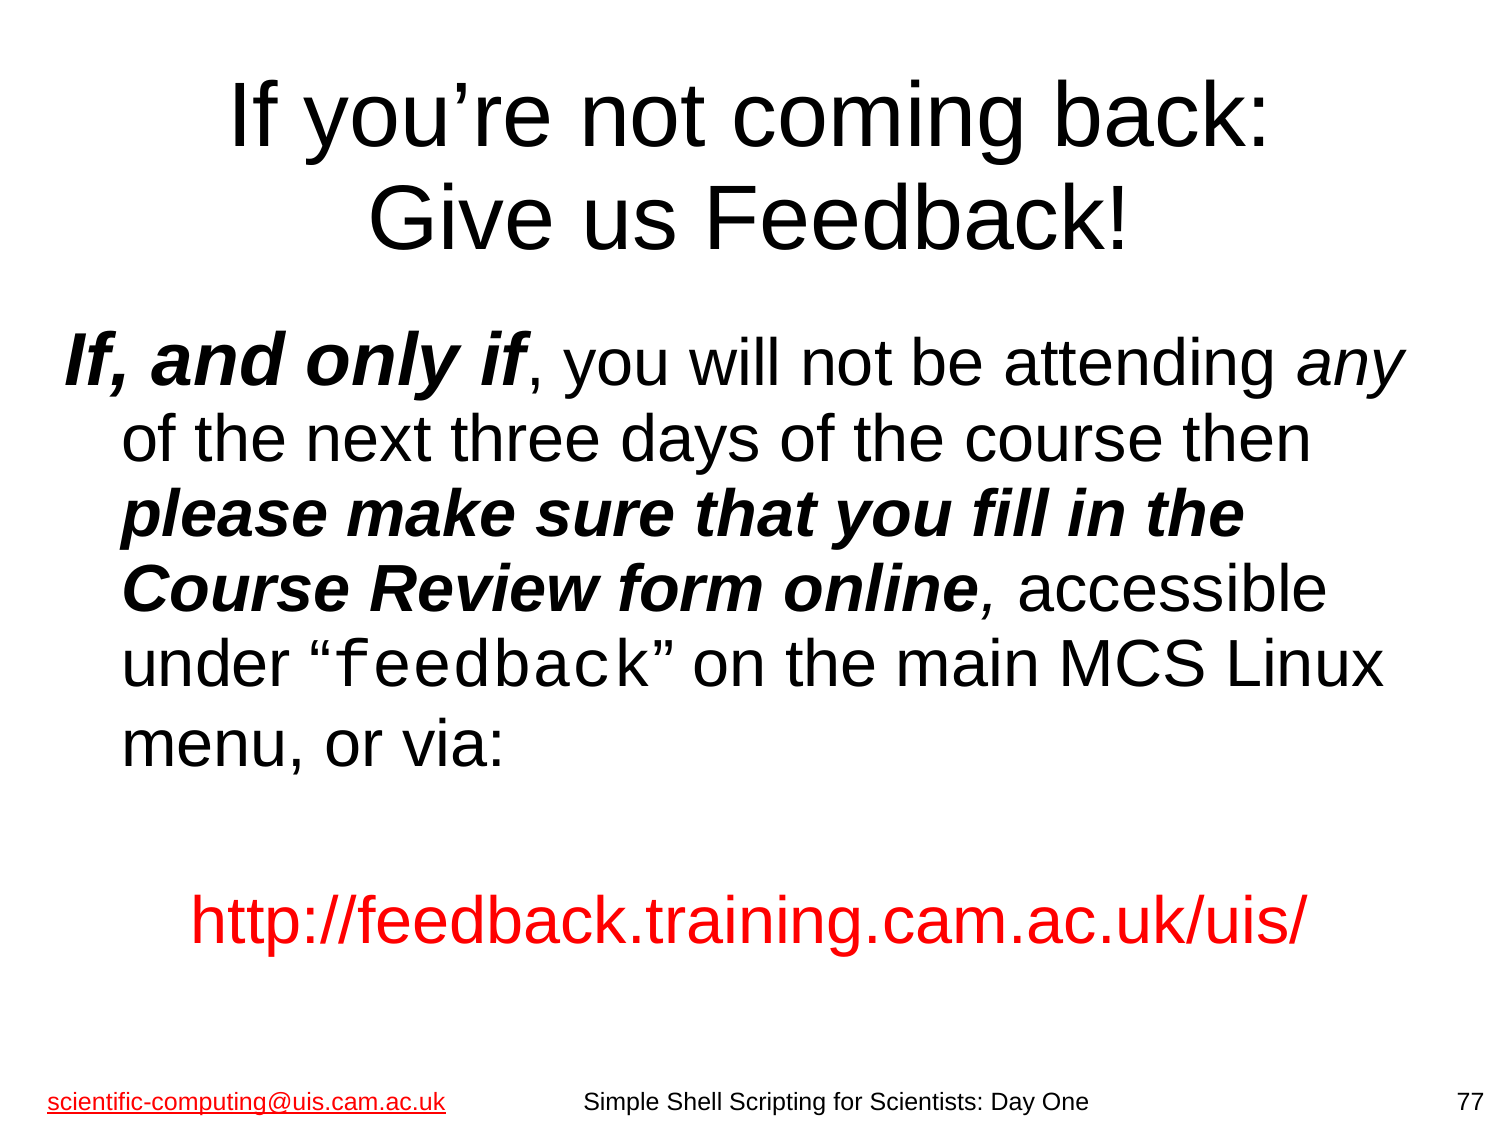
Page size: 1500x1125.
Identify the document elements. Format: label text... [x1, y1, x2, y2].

title If you’re not coming back: Give us Feedback! [112, 55, 1388, 277]
list If, and only if, you will not be attending any of the next three days of the course then please make sure that you fill in the Course Review form online, accessible under “feedback” on the main MCS Linux menu, or via: http://feedback.training.cam.ac.uk/uis/ [50, 309, 1450, 985]
